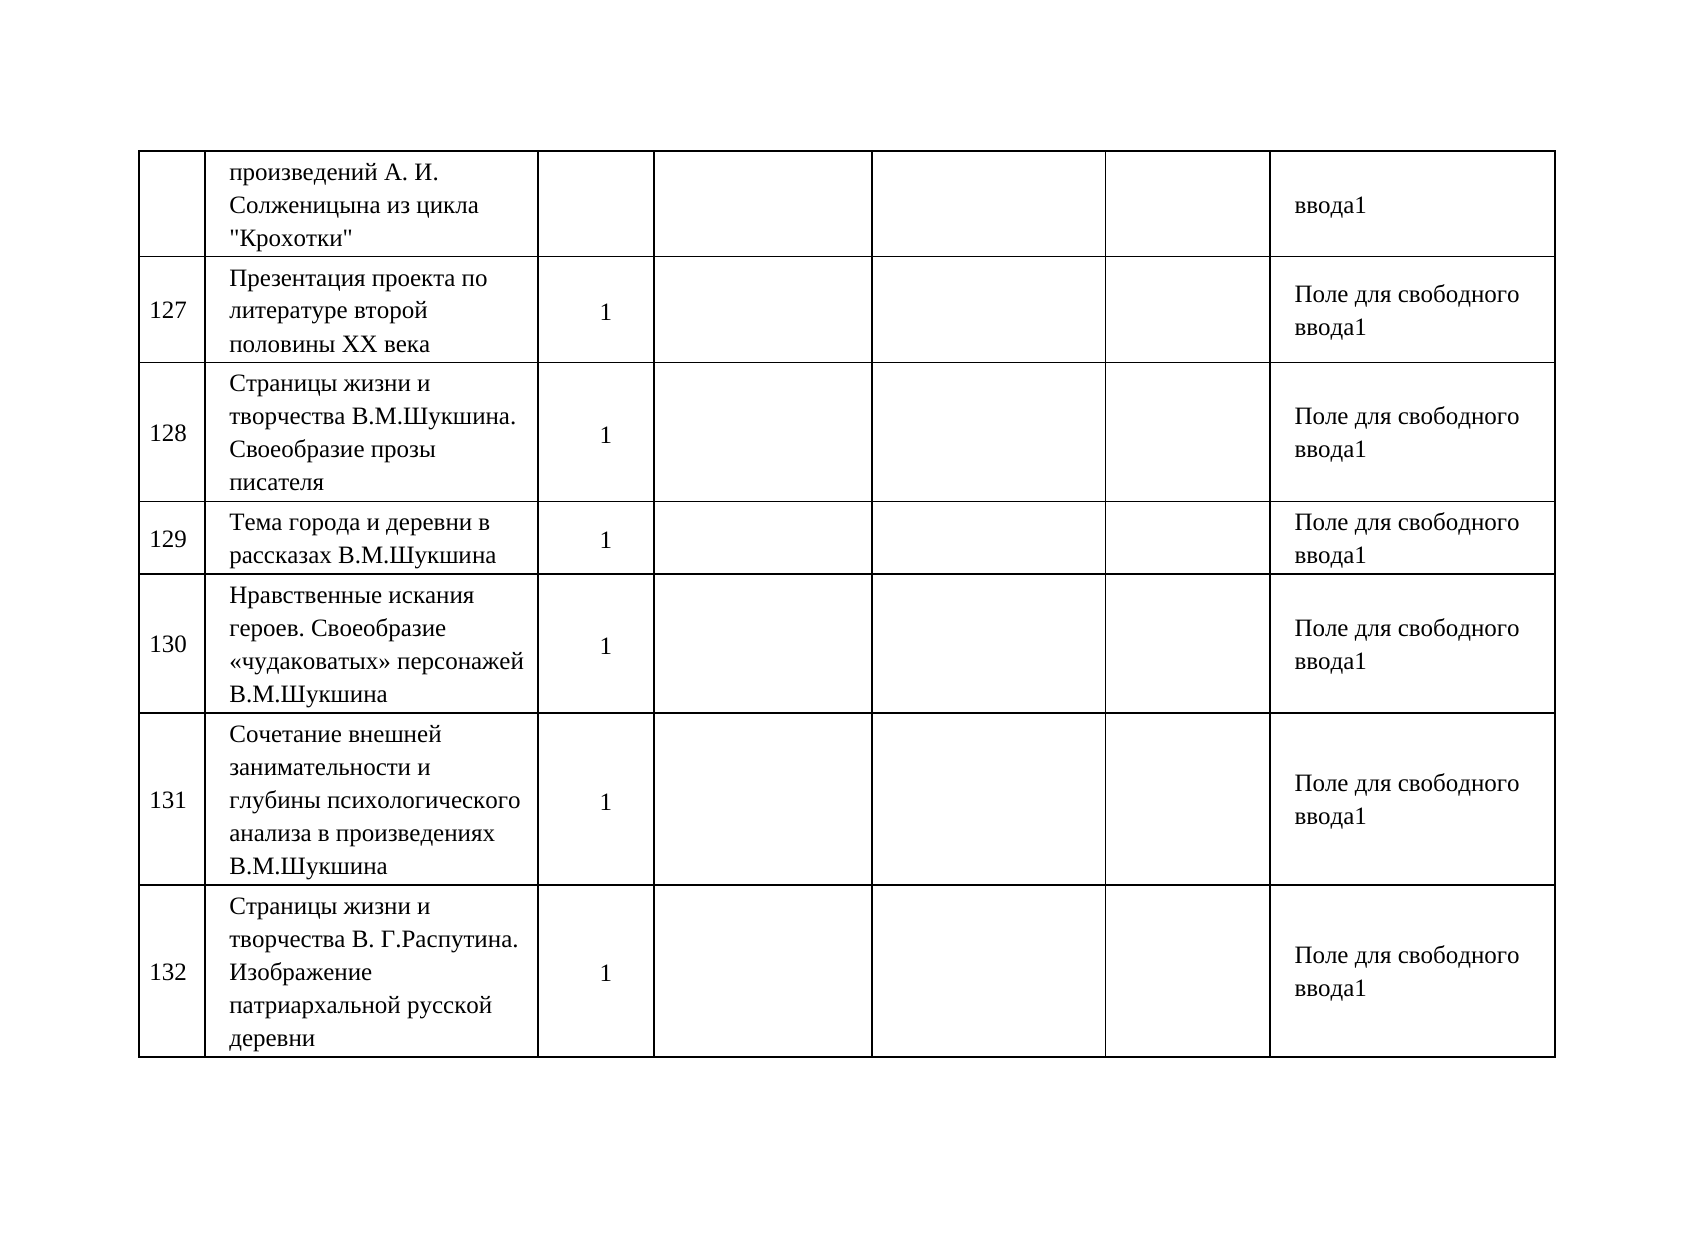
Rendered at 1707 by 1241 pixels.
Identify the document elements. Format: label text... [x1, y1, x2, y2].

table_cell [655, 257, 871, 362]
table_cell [1106, 363, 1269, 501]
table_cell ввода1 [1271, 152, 1554, 256]
table_cell Поле для свободного ввода1 [1271, 363, 1554, 501]
table_cell [655, 152, 871, 256]
table_cell [655, 714, 871, 884]
table_cell [1106, 575, 1269, 712]
table_cell Поле для свободного ввода1 [1271, 714, 1554, 884]
table_cell Страницы жизни и творчества В.М.Шукшина. Своеобразие прозы писателя [206, 363, 537, 501]
table_cell 1 [539, 363, 653, 501]
table_cell [873, 363, 1105, 501]
table_cell Поле для свободного ввода1 [1271, 257, 1554, 362]
table_cell 127 [140, 257, 204, 362]
table_cell 1 [539, 714, 653, 884]
table_cell [873, 714, 1105, 884]
table_cell 129 [140, 502, 204, 573]
table_cell [1106, 257, 1269, 362]
table_cell 130 [140, 575, 204, 712]
table_cell Нравственные искания героев. Своеобразие «чудаковатых» персонажей В.М.Шукшина [206, 575, 537, 712]
table_cell [873, 886, 1105, 1056]
table_cell [1106, 886, 1269, 1056]
table_cell Сочетание внешней занимательности и глубины психологического анализа в произведениях В.М.Шукшина [206, 714, 537, 884]
table_cell [539, 152, 653, 256]
table_cell Поле для свободного ввода1 [1271, 502, 1554, 573]
table_cell [1106, 502, 1269, 573]
table_cell [140, 152, 204, 256]
table_cell Страницы жизни и творчества В. Г.Распутина. Изображение патриархальной русской деревни [206, 886, 537, 1056]
table_cell 128 [140, 363, 204, 501]
table_cell Тема города и деревни в рассказах В.М.Шукшина [206, 502, 537, 573]
table_cell [1106, 714, 1269, 884]
table_cell Поле для свободного ввода1 [1271, 575, 1554, 712]
table_cell [873, 257, 1105, 362]
table_cell [1106, 152, 1269, 256]
table_cell 1 [539, 886, 653, 1056]
table_cell 1 [539, 502, 653, 573]
table_cell 132 [140, 886, 204, 1056]
table_cell [873, 152, 1105, 256]
table_cell [873, 575, 1105, 712]
table_cell 1 [539, 575, 653, 712]
table_cell [655, 502, 871, 573]
table_cell [655, 575, 871, 712]
table_cell произведений А. И. Солженицына из цикла "Крохотки" [206, 152, 537, 256]
table_cell [655, 363, 871, 501]
table_cell Поле для свободного ввода1 [1271, 886, 1554, 1056]
table_cell 131 [140, 714, 204, 884]
table_cell [655, 886, 871, 1056]
table_cell Презентация проекта по литературе второй половины ХХ века [206, 257, 537, 362]
table_cell [873, 502, 1105, 573]
table_cell 1 [539, 257, 653, 362]
